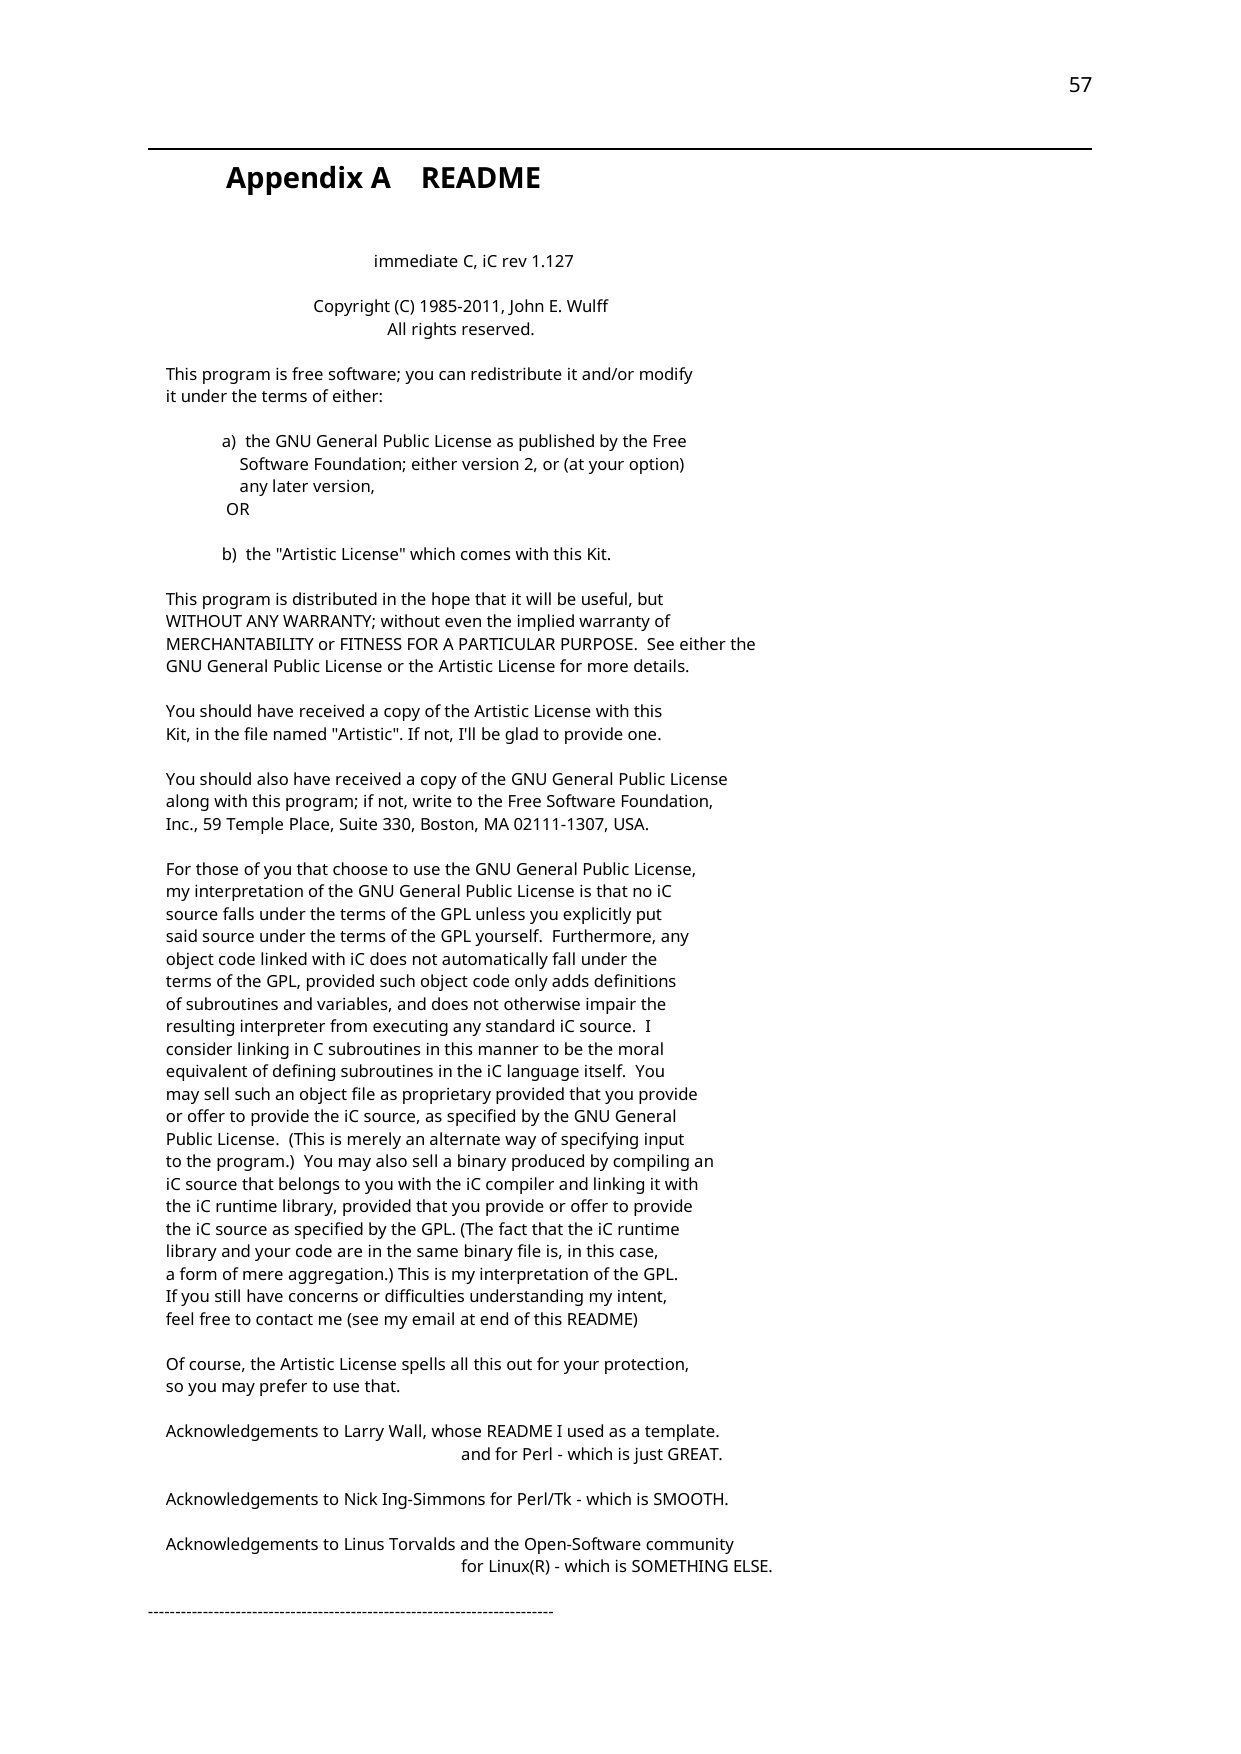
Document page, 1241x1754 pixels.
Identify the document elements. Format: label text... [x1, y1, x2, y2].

text Of course, the Artistic License spells all this out for your protection, [148, 1352, 1092, 1375]
text Acknowledgements to Nick Ing-Simmons for Perl/Tk - which is SMOOTH. [148, 1487, 1092, 1510]
text You should have received a copy of the Artistic License with this [148, 700, 1092, 722]
text the iC source as specified by the GPL. (The fact that the iC runtime [148, 1217, 1092, 1240]
text resulting interpreter from executing any standard iC source. I [148, 1015, 1092, 1037]
text my interpretation of the GNU General Public License is that no iC [148, 880, 1092, 902]
text of subroutines and variables, and does not otherwise impair the [148, 992, 1092, 1015]
text terms of the GPL, provided such object code only adds definitions [148, 970, 1092, 992]
text equivalent of defining subroutines in the iC language itself. You [148, 1060, 1092, 1082]
text This program is distributed in the hope that it will be useful, but [148, 587, 1092, 610]
text Acknowledgements to Linus Torvalds and the Open-Software community [148, 1532, 1092, 1555]
text immediate C, iC rev 1.127 [148, 250, 1092, 272]
text All rights reserved. [148, 317, 1092, 340]
text This program is free software; you can redistribute it and/or modify [148, 362, 1092, 385]
text Public License. (This is merely an alternate way of specifying input [148, 1127, 1092, 1150]
text source falls under the terms of the GPL unless you explicitly put [148, 902, 1092, 925]
subtitle Appendix A README [148, 150, 1092, 204]
text it under the terms of either: [148, 385, 1092, 407]
text feel free to contact me (see my email at end of this README) [148, 1307, 1092, 1330]
text may sell such an object file as proprietary provided that you provide [148, 1082, 1092, 1105]
text object code linked with iC does not automatically fall under the [148, 947, 1092, 970]
text for Linux(R) - which is SOMETHING ELSE. [148, 1555, 1092, 1577]
text along with this program; if not, write to the Free Software Foundation, [148, 790, 1092, 812]
text or offer to provide the iC source, as specified by the GNU General [148, 1105, 1092, 1127]
text to the program.) You may also sell a binary produced by compiling an [148, 1150, 1092, 1172]
text b) the "Artistic License" which comes with this Kit. [148, 542, 1092, 565]
text a) the GNU General Public License as published by the Free [148, 430, 1092, 452]
text the iC runtime library, provided that you provide or offer to provide [148, 1195, 1092, 1217]
text Acknowledgements to Larry Wall, whose README I used as a template. [148, 1420, 1092, 1442]
text If you still have concerns or difficulties understanding my intent, [148, 1285, 1092, 1307]
text OR [148, 497, 1092, 520]
text Kit, in the file named "Artistic". If not, I'll be glad to provide one. [148, 722, 1092, 745]
text WITHOUT ANY WARRANTY; without even the implied warranty of [148, 610, 1092, 632]
text For those of you that choose to use the GNU General Public License, [148, 857, 1092, 880]
text -------------------------------------------------------------------------- [148, 1600, 1092, 1622]
text Inc., 59 Temple Place, Suite 330, Boston, MA 02111-1307, USA. [148, 812, 1092, 835]
text Copyright (C) 1985-2011, John E. Wulff [148, 295, 1092, 317]
text GNU General Public License or the Artistic License for more details. [148, 655, 1092, 677]
text and for Perl - which is just GREAT. [148, 1442, 1092, 1465]
text You should also have received a copy of the GNU General Public License [148, 767, 1092, 790]
text any later version, [148, 475, 1092, 497]
text said source under the terms of the GPL yourself. Furthermore, any [148, 925, 1092, 947]
text library and your code are in the same binary file is, in this case, [148, 1240, 1092, 1262]
text MERCHANTABILITY or FITNESS FOR A PARTICULAR PURPOSE. See either the [148, 632, 1092, 655]
text Software Foundation; either version 2, or (at your option) [148, 452, 1092, 475]
text iC source that belongs to you with the iC compiler and linking it with [148, 1172, 1092, 1195]
text so you may prefer to use that. [148, 1375, 1092, 1397]
text a form of mere aggregation.) This is my interpretation of the GPL. [148, 1262, 1092, 1285]
text consider linking in C subroutines in this manner to be the moral [148, 1037, 1092, 1060]
